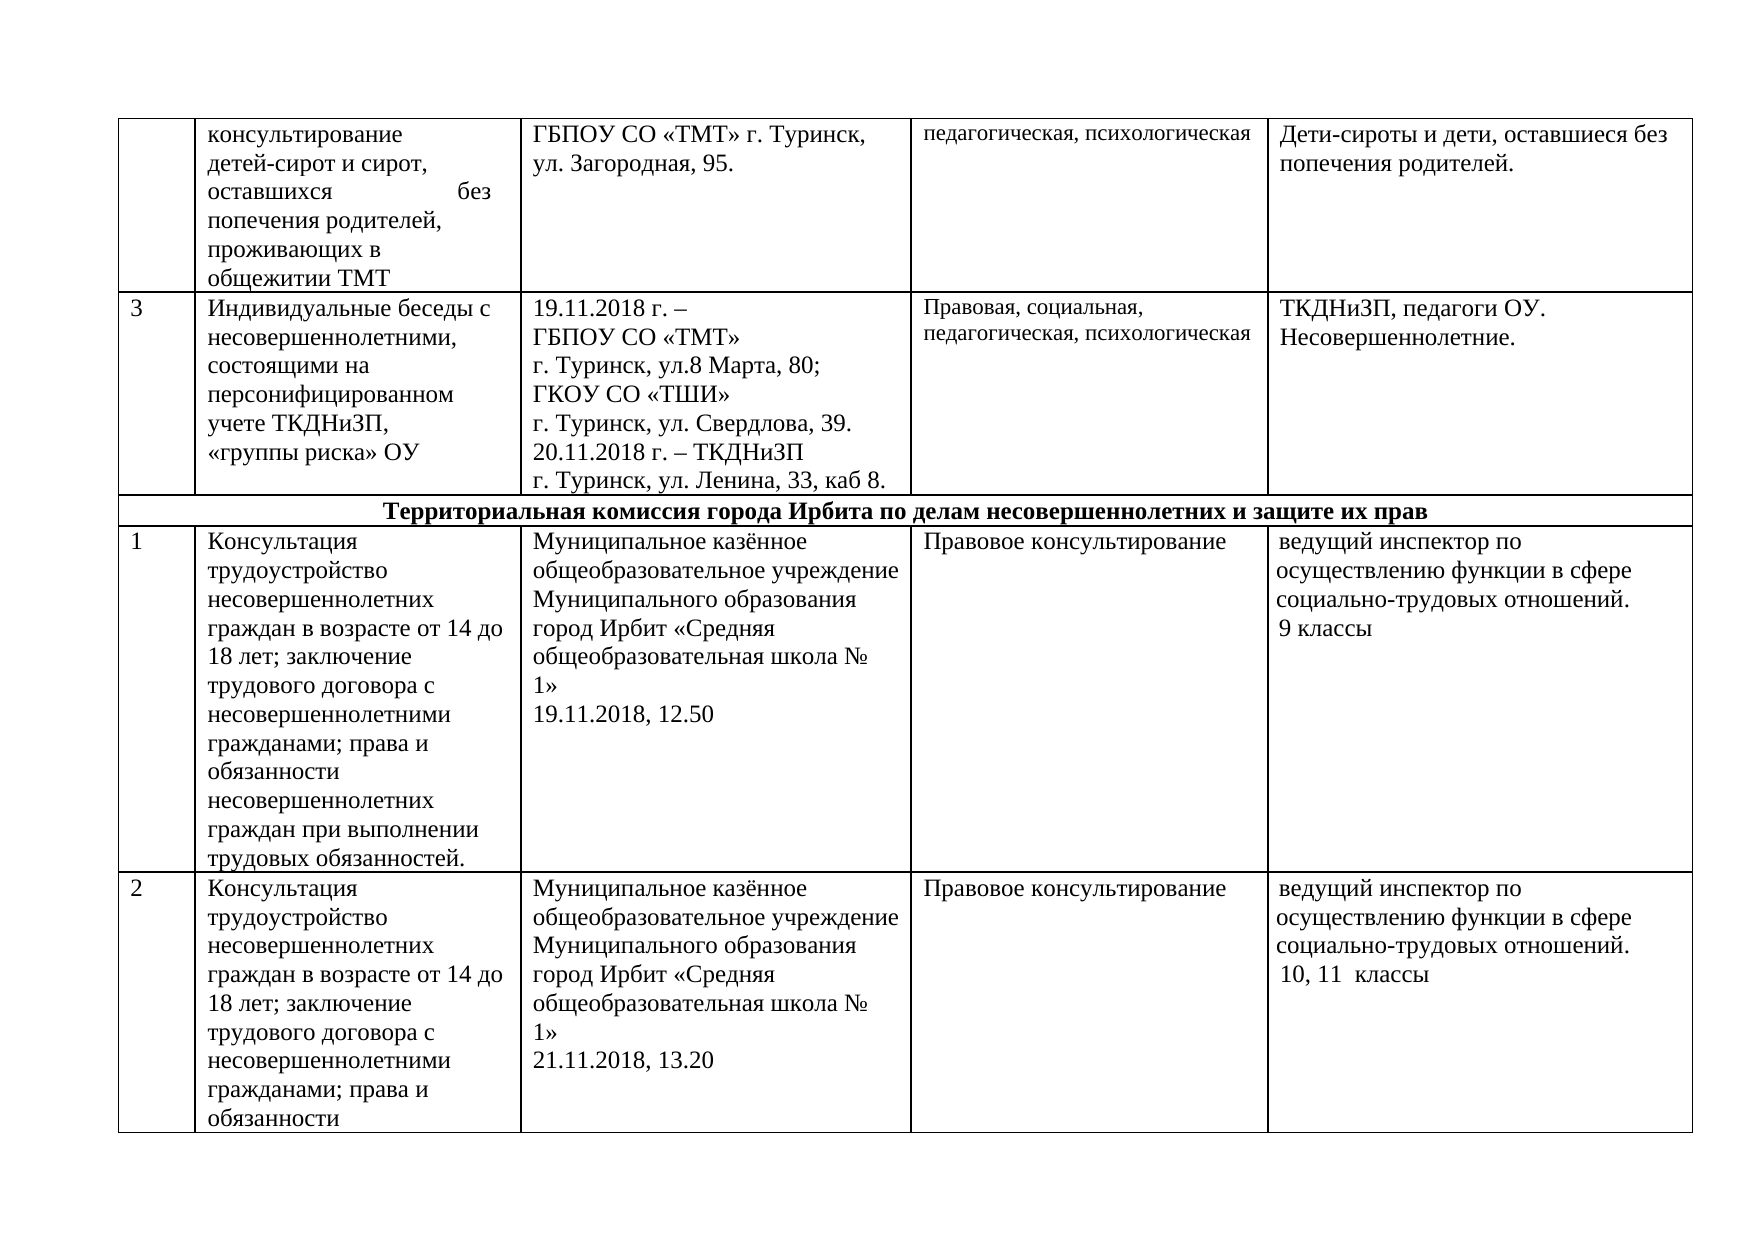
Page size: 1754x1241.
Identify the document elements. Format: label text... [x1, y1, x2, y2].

table_cell Территориальная комиссия города Ирбита по делам несовершеннолетних и защите их прав [119, 496, 1692, 525]
table_cell 2 [119, 873, 194, 1132]
table_cell Дети-сироты и дети, оставшиеся без попечения родителей. [1269, 119, 1692, 291]
table_cell ТКДНиЗП, педагоги ОУ. Несовершеннолетние. [1269, 293, 1692, 494]
table_cell Правовое консультирование [912, 527, 1267, 871]
table_cell Индивидуальные беседы с несовершеннолетними, состоящими на персонифицированном учете ТКДНиЗП, «группы риска» ОУ [196, 293, 520, 494]
table_cell 19.11.2018 г. – ГБПОУ СО «ТМТ» г. Туринск, ул.8 Марта, 80; ГКОУ СО «ТШИ» г. Туринск, ул. Свердлова, 39. 20.11.2018 г. – ТКДНиЗП г. Туринск, ул. Ленина, 33, каб 8. [522, 293, 910, 494]
table_cell [119, 119, 194, 291]
table_cell консультирование детей-сирот и сирот, оставшихся без попечения родителей, проживающих в общежитии ТМТ [196, 119, 520, 291]
table_cell 1 [119, 527, 194, 871]
table_cell ведущий инспектор по осуществлению функции в сфере социально-трудовых отношений. 9 классы [1269, 527, 1692, 871]
table_cell ГБПОУ СО «ТМТ» г. Туринск, ул. Загородная, 95. [522, 119, 910, 291]
table_cell Правовая, социальная, педагогическая, психологическая [912, 293, 1267, 494]
table_cell Консультация трудоустройство несовершеннолетних граждан в возрасте от 14 до 18 лет; заключение трудового договора с несовершеннолетними гражданами; права и обязанности несовершеннолетних граждан при выполнении трудовых обязанностей. [196, 527, 520, 871]
table_cell 3 [119, 293, 194, 494]
table_cell Правовое консультирование [912, 873, 1267, 1132]
table_cell Муниципальное казённое общеобразовательное учреждение Муниципального образования город Ирбит «Средняя общеобразовательная школа № 1» 21.11.2018, 13.20 [522, 873, 910, 1132]
table_cell Консультация трудоустройство несовершеннолетних граждан в возрасте от 14 до 18 лет; заключение трудового договора с несовершеннолетними гражданами; права и обязанности [196, 873, 520, 1132]
table_cell педагогическая, психологическая [912, 119, 1267, 291]
table_cell ведущий инспектор по осуществлению функции в сфере социально-трудовых отношений. 10, 11 классы [1269, 873, 1692, 1132]
table_cell Муниципальное казённое общеобразовательное учреждение Муниципального образования город Ирбит «Средняя общеобразовательная школа № 1» 19.11.2018, 12.50 [522, 527, 910, 871]
